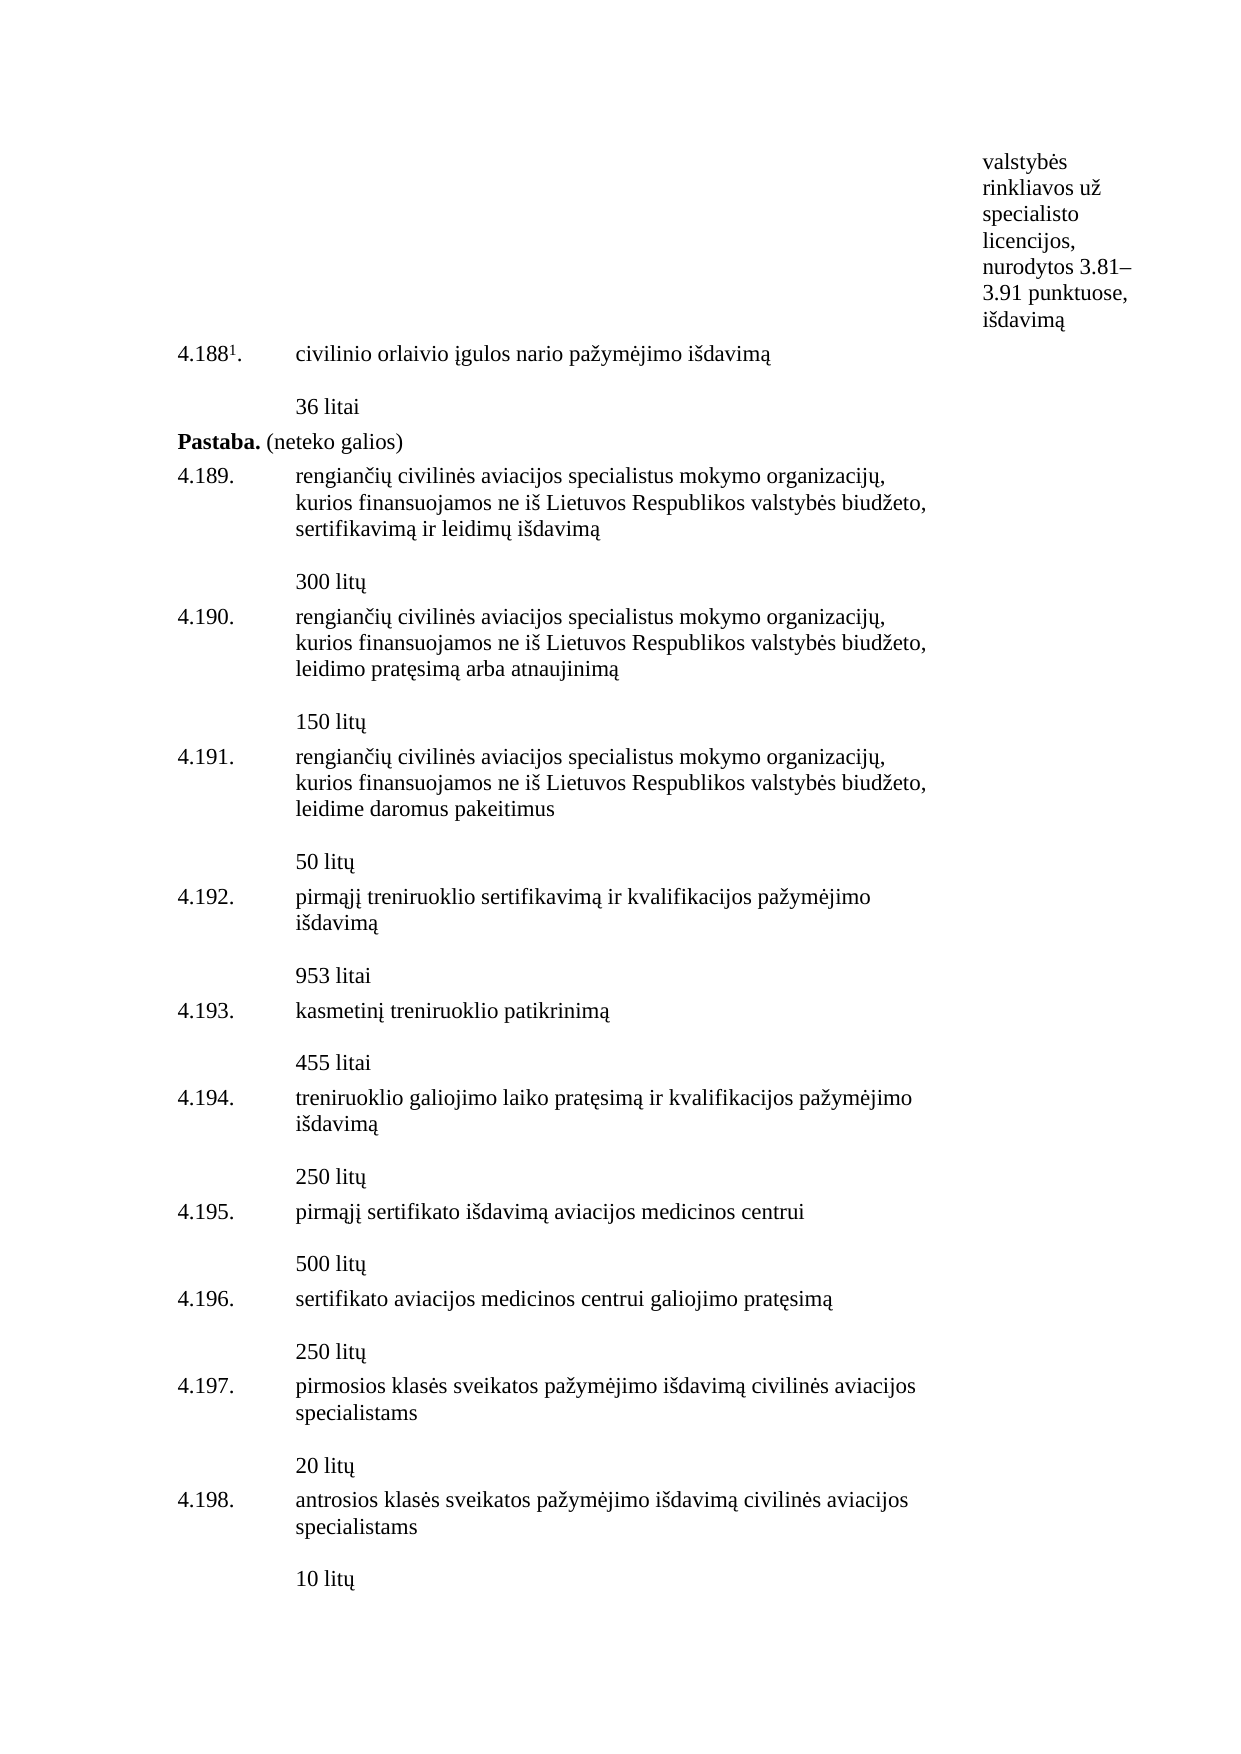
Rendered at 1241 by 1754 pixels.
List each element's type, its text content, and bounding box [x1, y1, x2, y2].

table_cell [295, 148, 971, 341]
text 4.189. rengiančių civilinės aviacijos specialistus mokymo organizacijų, kurios finansuojamos ne iš Lietuvos Respublikos valstybės biudžeto, sertifikavimą ir leidimų išdavimą 300 litų [177, 463, 945, 594]
text 4.192. pirmąjį treniruoklio sertifikavimą ir kvalifikacijos pažymėjimo išdavimą 953 litai [177, 883, 945, 988]
text 4.190. rengiančių civilinės aviacijos specialistus mokymo organizacijų, kurios finansuojamos ne iš Lietuvos Respublikos valstybės biudžeto, leidimo pratęsimą arba atnaujinimą 150 litų [177, 603, 945, 734]
text 4.1881. civilinio orlaivio įgulos nario pažymėjimo išdavimą 36 litai [177, 341, 945, 419]
text 4.197. pirmosios klasės sveikatos pažymėjimo išdavimą civilinės aviacijos specialistams 20 litų [177, 1373, 945, 1478]
table_cell [177, 148, 295, 341]
text 4.191. rengiančių civilinės aviacijos specialistus mokymo organizacijų, kurios finansuojamos ne iš Lietuvos Respublikos valstybės biudžeto, leidime daromus pakeitimus 50 litų [177, 743, 945, 874]
text 4.198. antrosios klasės sveikatos pažymėjimo išdavimą civilinės aviacijos specialistams 10 litų [177, 1486, 945, 1592]
text 4.195. pirmąjį sertifikato išdavimą aviacijos medicinos centrui 500 litų [177, 1198, 945, 1277]
table_cell valstybės rinkliavos už specialisto licencijos, nurodytos 3.81–3.91 punktuose, išdavimą [971, 148, 1163, 341]
text 4.193. kasmetinį treniruoklio patikrinimą 455 litai [177, 997, 945, 1076]
text Pastaba. (neteko galios) [177, 428, 945, 454]
text 4.194. treniruoklio galiojimo laiko pratęsimą ir kvalifikacijos pažymėjimo išdavimą 250 litų [177, 1084, 945, 1189]
text 4.196. sertifikato aviacijos medicinos centrui galiojimo pratęsimą 250 litų [177, 1285, 945, 1364]
